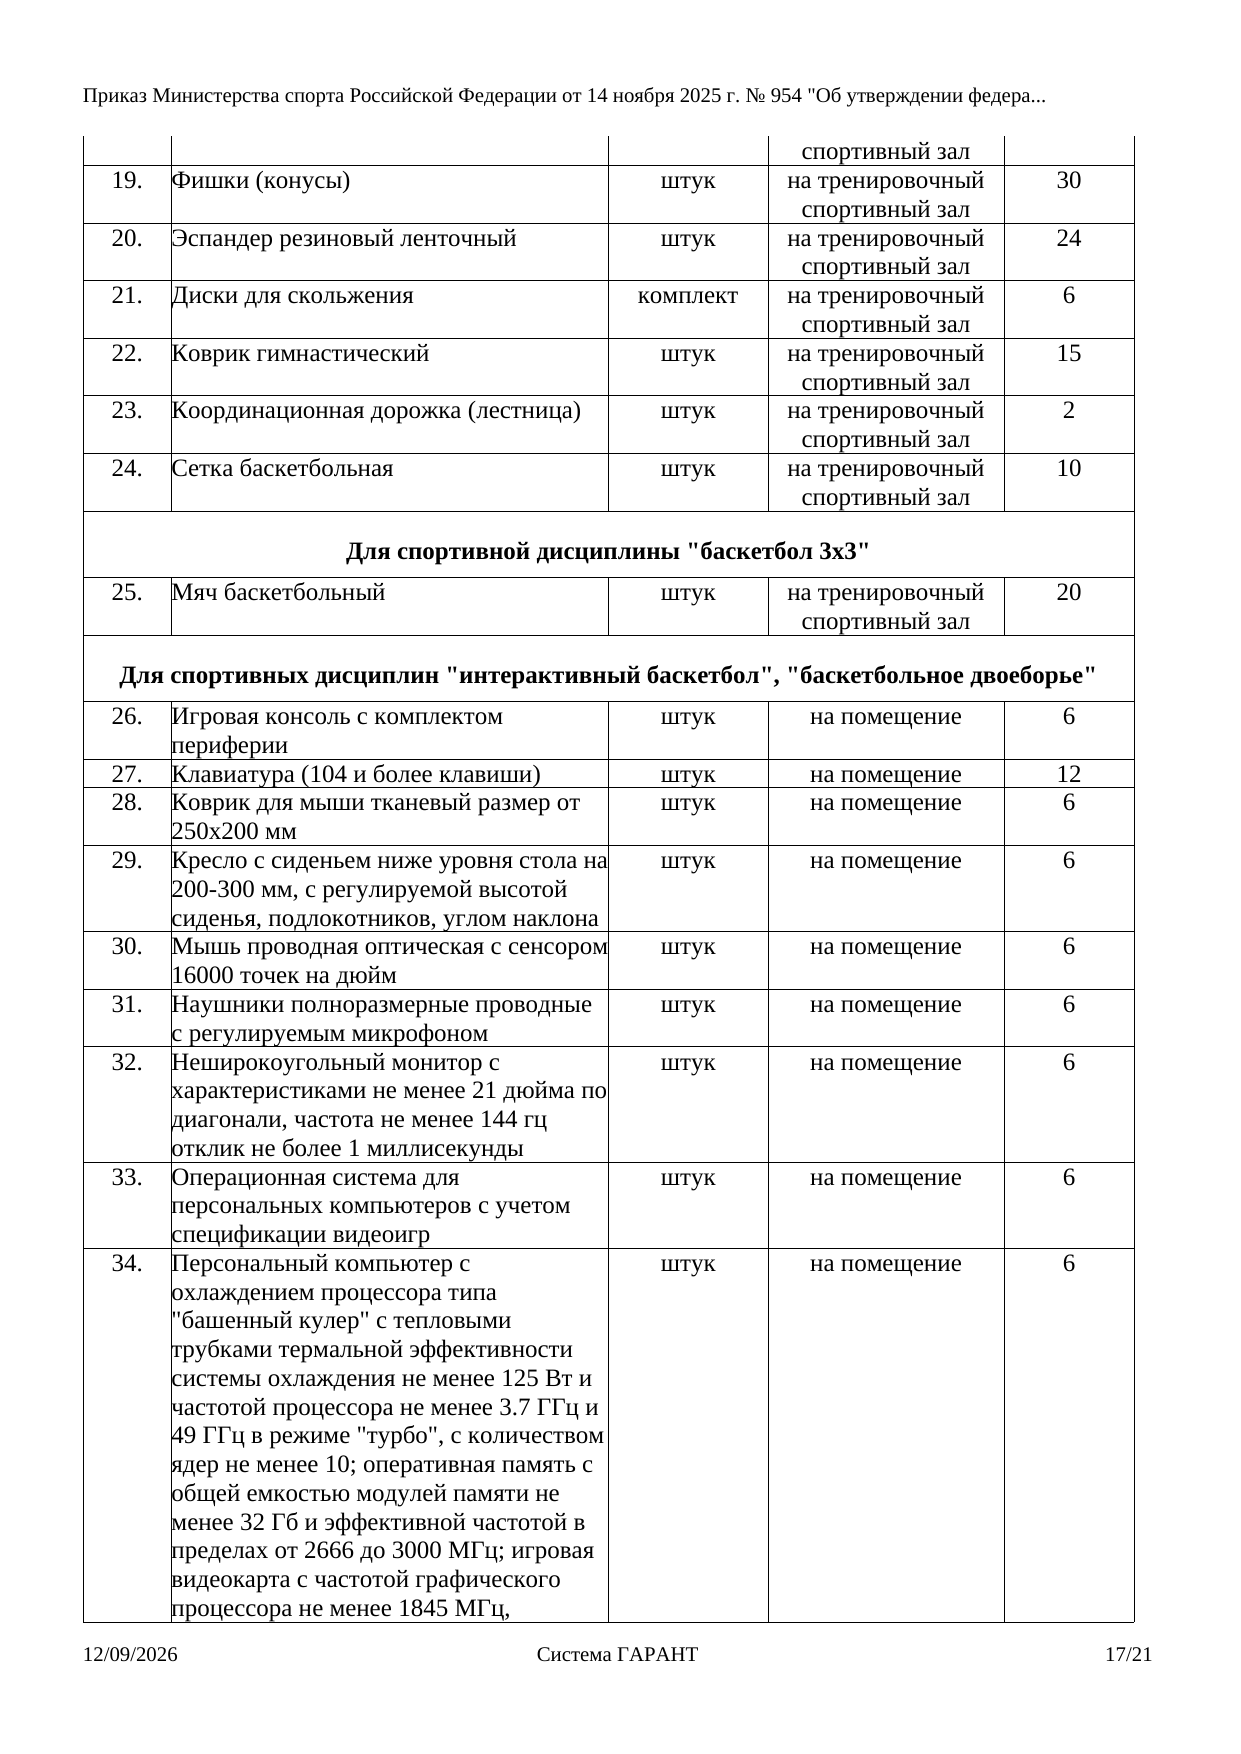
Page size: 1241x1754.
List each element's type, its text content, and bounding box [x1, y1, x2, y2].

table_cell 32. [84, 1047, 171, 1162]
table_cell Наушники полноразмерные проводные с регулируемым микрофоном [172, 990, 608, 1046]
table_cell Операционная система для персональных компьютеров с учетом спецификации видеоигр [172, 1163, 608, 1248]
table_cell 29. [84, 846, 171, 931]
table_cell 24. [84, 454, 171, 511]
table_cell штук [609, 760, 768, 787]
table_cell 21. [84, 281, 171, 338]
table_cell [172, 136, 608, 165]
table_cell Клавиатура (104 и более клавиши) [172, 760, 608, 787]
table_cell 6 [1005, 281, 1134, 338]
table_cell штук [609, 990, 768, 1046]
table_cell штук [609, 788, 768, 845]
table_cell 33. [84, 1163, 171, 1248]
table_cell [84, 136, 171, 165]
table_cell Мяч баскетбольный [172, 578, 608, 635]
table_cell штук [609, 166, 768, 223]
table_cell 31. [84, 990, 171, 1046]
table_cell 6 [1005, 1163, 1134, 1248]
table_cell Коврик для мыши тканевый размер от 250x200 мм [172, 788, 608, 845]
table_cell Кресло с сиденьем ниже уровня стола на 200-300 мм, с регулируемой высотой сиденья, подлокотников, углом наклона [172, 846, 608, 931]
table_cell штук [609, 396, 768, 453]
table_cell на помещение [769, 1047, 1004, 1162]
table_cell Персональный компьютер с охлаждением процессора типа "башенный кулер" с тепловыми трубками термальной эффективности системы охлаждения не менее 125 Вт и частотой процессора не менее 3.7 ГГц и 49 ГГц в режиме "турбо", с количеством ядер не менее 10; оперативная память с общей емкостью модулей памяти не менее 32 Гб и эффективной частотой в пределах от 2666 до 3000 МГц; игровая видеокарта с частотой графического процессора не менее 1845 МГц, [172, 1249, 608, 1622]
table_cell Мышь проводная оптическая с сенсором 16000 точек на дюйм [172, 932, 608, 989]
table_cell 6 [1005, 788, 1134, 845]
table_cell на помещение [769, 760, 1004, 787]
table_cell на тренировочный спортивный зал [769, 396, 1004, 453]
table_cell штук [609, 224, 768, 280]
table_cell 6 [1005, 932, 1134, 989]
table_cell на помещение [769, 846, 1004, 931]
table_cell Неширокоугольный монитор с характеристиками не менее 21 дюйма по диагонали, частота не менее 144 гц отклик не более 1 миллисекунды [172, 1047, 608, 1162]
table_cell 20. [84, 224, 171, 280]
table_cell на помещение [769, 788, 1004, 845]
table_cell 6 [1005, 702, 1134, 759]
table_cell 30 [1005, 166, 1134, 223]
table_cell Коврик гимнастический [172, 339, 608, 395]
table_cell 6 [1005, 990, 1134, 1046]
table_cell 23. [84, 396, 171, 453]
table_cell 6 [1005, 1047, 1134, 1162]
table_cell штук [609, 1047, 768, 1162]
table_cell Сетка баскетбольная [172, 454, 608, 511]
table_cell на помещение [769, 932, 1004, 989]
table_cell на тренировочный спортивный зал [769, 166, 1004, 223]
table_cell штук [609, 702, 768, 759]
table_cell штук [609, 339, 768, 395]
table_cell Для спортивных дисциплин "интерактивный баскетбол", "баскетбольное двоеборье" [84, 636, 1134, 701]
table_cell на тренировочный спортивный зал [769, 454, 1004, 511]
table_cell комплект [609, 281, 768, 338]
table_cell на тренировочный спортивный зал [769, 281, 1004, 338]
table_cell 22. [84, 339, 171, 395]
table_cell 10 [1005, 454, 1134, 511]
table_cell Для спортивной дисциплины "баскетбол 3x3" [84, 512, 1134, 577]
table_cell Диски для скольжения [172, 281, 608, 338]
table_cell 2 [1005, 396, 1134, 453]
table_cell 6 [1005, 846, 1134, 931]
table_cell 26. [84, 702, 171, 759]
table_cell на помещение [769, 990, 1004, 1046]
table_cell на помещение [769, 702, 1004, 759]
table_cell штук [609, 578, 768, 635]
table_cell на помещение [769, 1163, 1004, 1248]
table_cell Фишки (конусы) [172, 166, 608, 223]
table_cell 34. [84, 1249, 171, 1622]
table_cell 25. [84, 578, 171, 635]
table_cell Игровая консоль с комплектом периферии [172, 702, 608, 759]
table_cell штук [609, 1249, 768, 1622]
table_cell на тренировочный спортивный зал [769, 578, 1004, 635]
table_cell на тренировочный спортивный зал [769, 224, 1004, 280]
table_cell на помещение [769, 1249, 1004, 1622]
table_cell 30. [84, 932, 171, 989]
table_cell штук [609, 846, 768, 931]
table_cell [1005, 136, 1134, 165]
table_cell [609, 136, 768, 165]
table_cell на тренировочный спортивный зал [769, 339, 1004, 395]
table_cell 28. [84, 788, 171, 845]
table_cell штук [609, 454, 768, 511]
table_cell 19. [84, 166, 171, 223]
table_cell штук [609, 932, 768, 989]
table_cell Координационная дорожка (лестница) [172, 396, 608, 453]
table_cell 27. [84, 760, 171, 787]
table_cell спортивный зал [769, 136, 1004, 165]
table_cell 15 [1005, 339, 1134, 395]
table_cell штук [609, 1163, 768, 1248]
table_cell 24 [1005, 224, 1134, 280]
table_cell 20 [1005, 578, 1134, 635]
table_cell 6 [1005, 1249, 1134, 1622]
table_cell 12 [1005, 760, 1134, 787]
table_cell Эспандер резиновый ленточный [172, 224, 608, 280]
